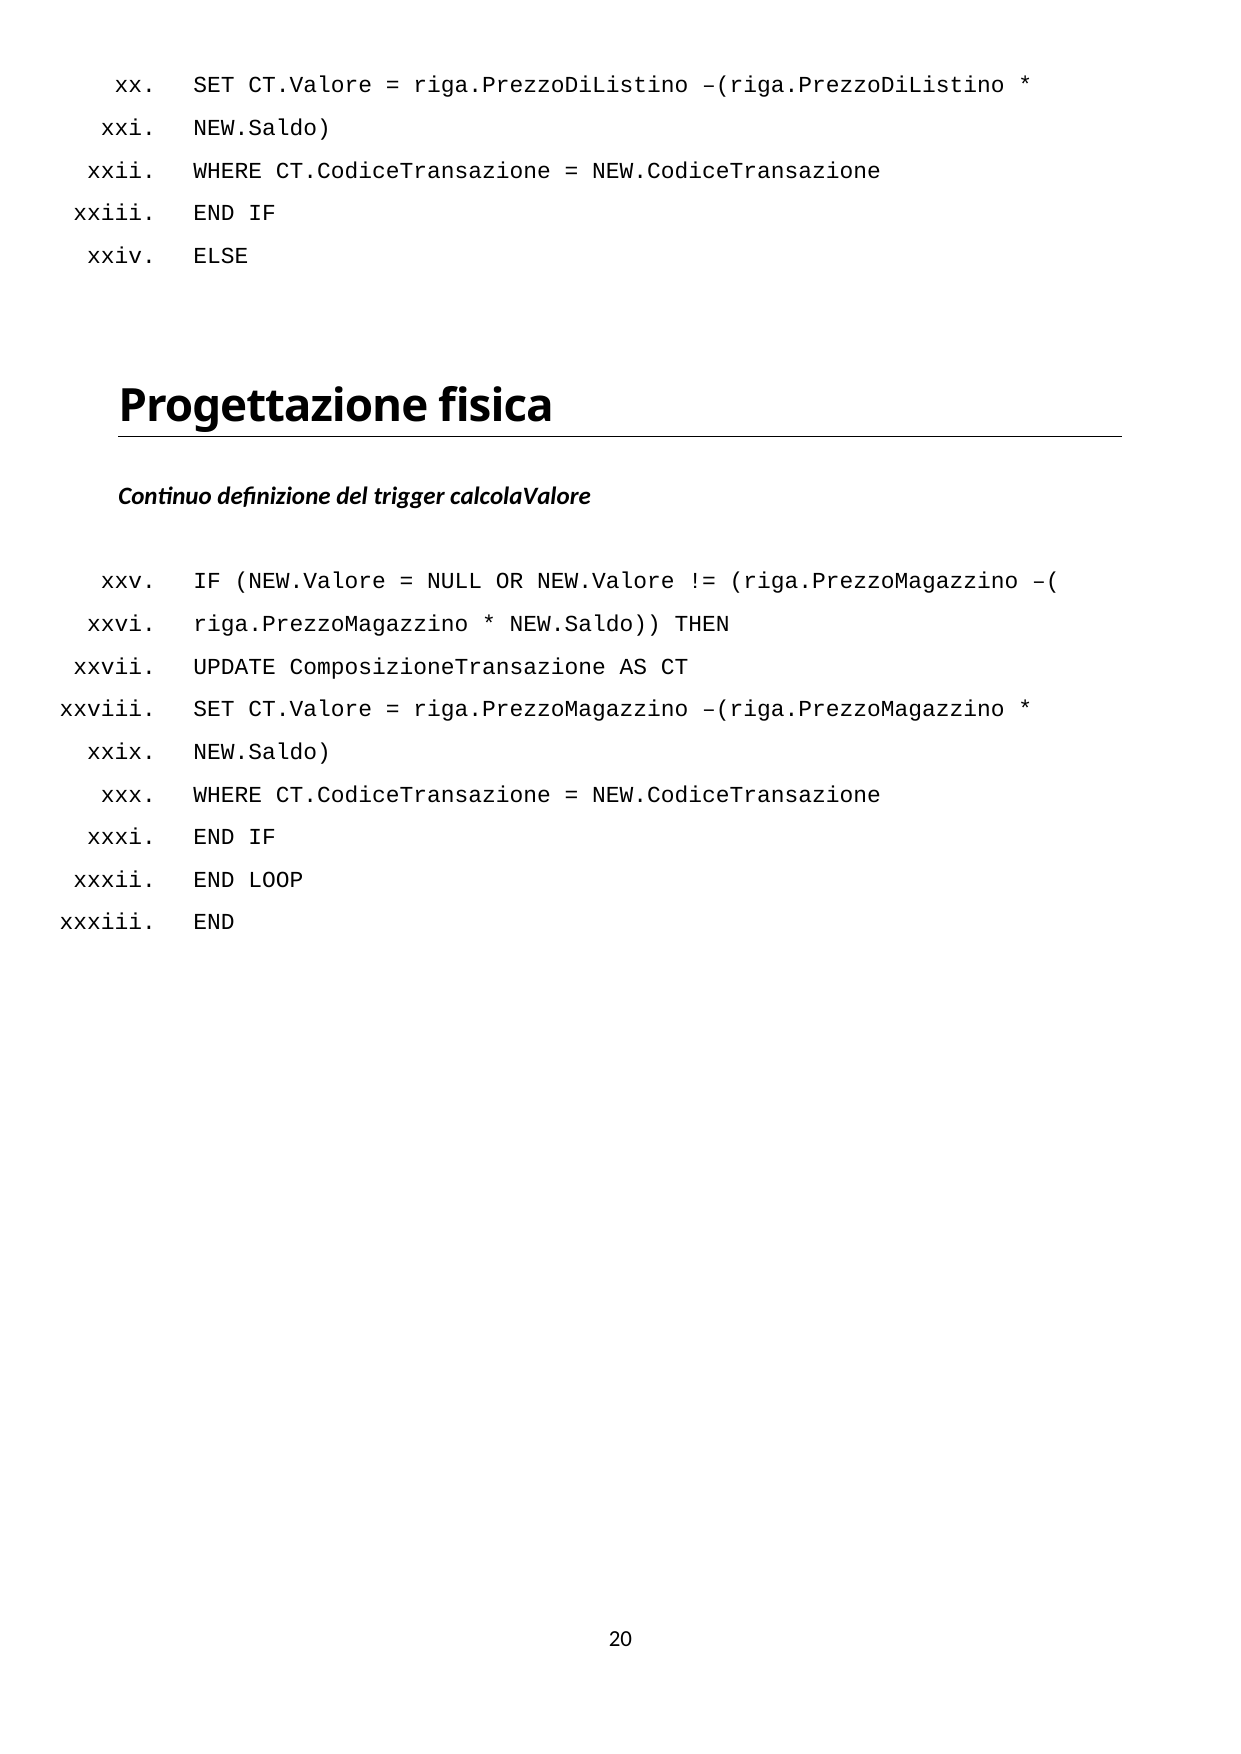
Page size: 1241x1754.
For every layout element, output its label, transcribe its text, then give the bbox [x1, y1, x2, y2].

list WHERE CT.CodiceTransazione = NEW.CodiceTransazione [156, 783, 1122, 809]
list END IF [156, 202, 1122, 227]
text Continuo definizione del trigger calcolaValore [118, 480, 1122, 511]
list IF (NEW.Valore = NULL OR NEW.Valore != (riga.PrezzoMagazzino –( [156, 570, 1122, 596]
list UPDATE ComposizioneTransazione AS CT [156, 655, 1122, 681]
list END IF [156, 826, 1122, 851]
list END LOOP [156, 868, 1122, 894]
list END [156, 911, 1122, 937]
list SET CT.Valore = riga.PrezzoMagazzino –(riga.PrezzoMagazzino * [156, 698, 1122, 724]
list ELSE [156, 244, 1122, 270]
list NEW.Saldo) [156, 740, 1122, 766]
list riga.PrezzoMagazzino * NEW.Saldo)) THEN [156, 612, 1122, 638]
title Progettazione fisica [118, 372, 1122, 436]
list SET CT.Valore = riga.PrezzoDiListino –(riga.PrezzoDiListino * [156, 74, 1122, 100]
list WHERE CT.CodiceTransazione = NEW.CodiceTransazione [156, 159, 1122, 185]
list NEW.Saldo) [156, 116, 1122, 142]
